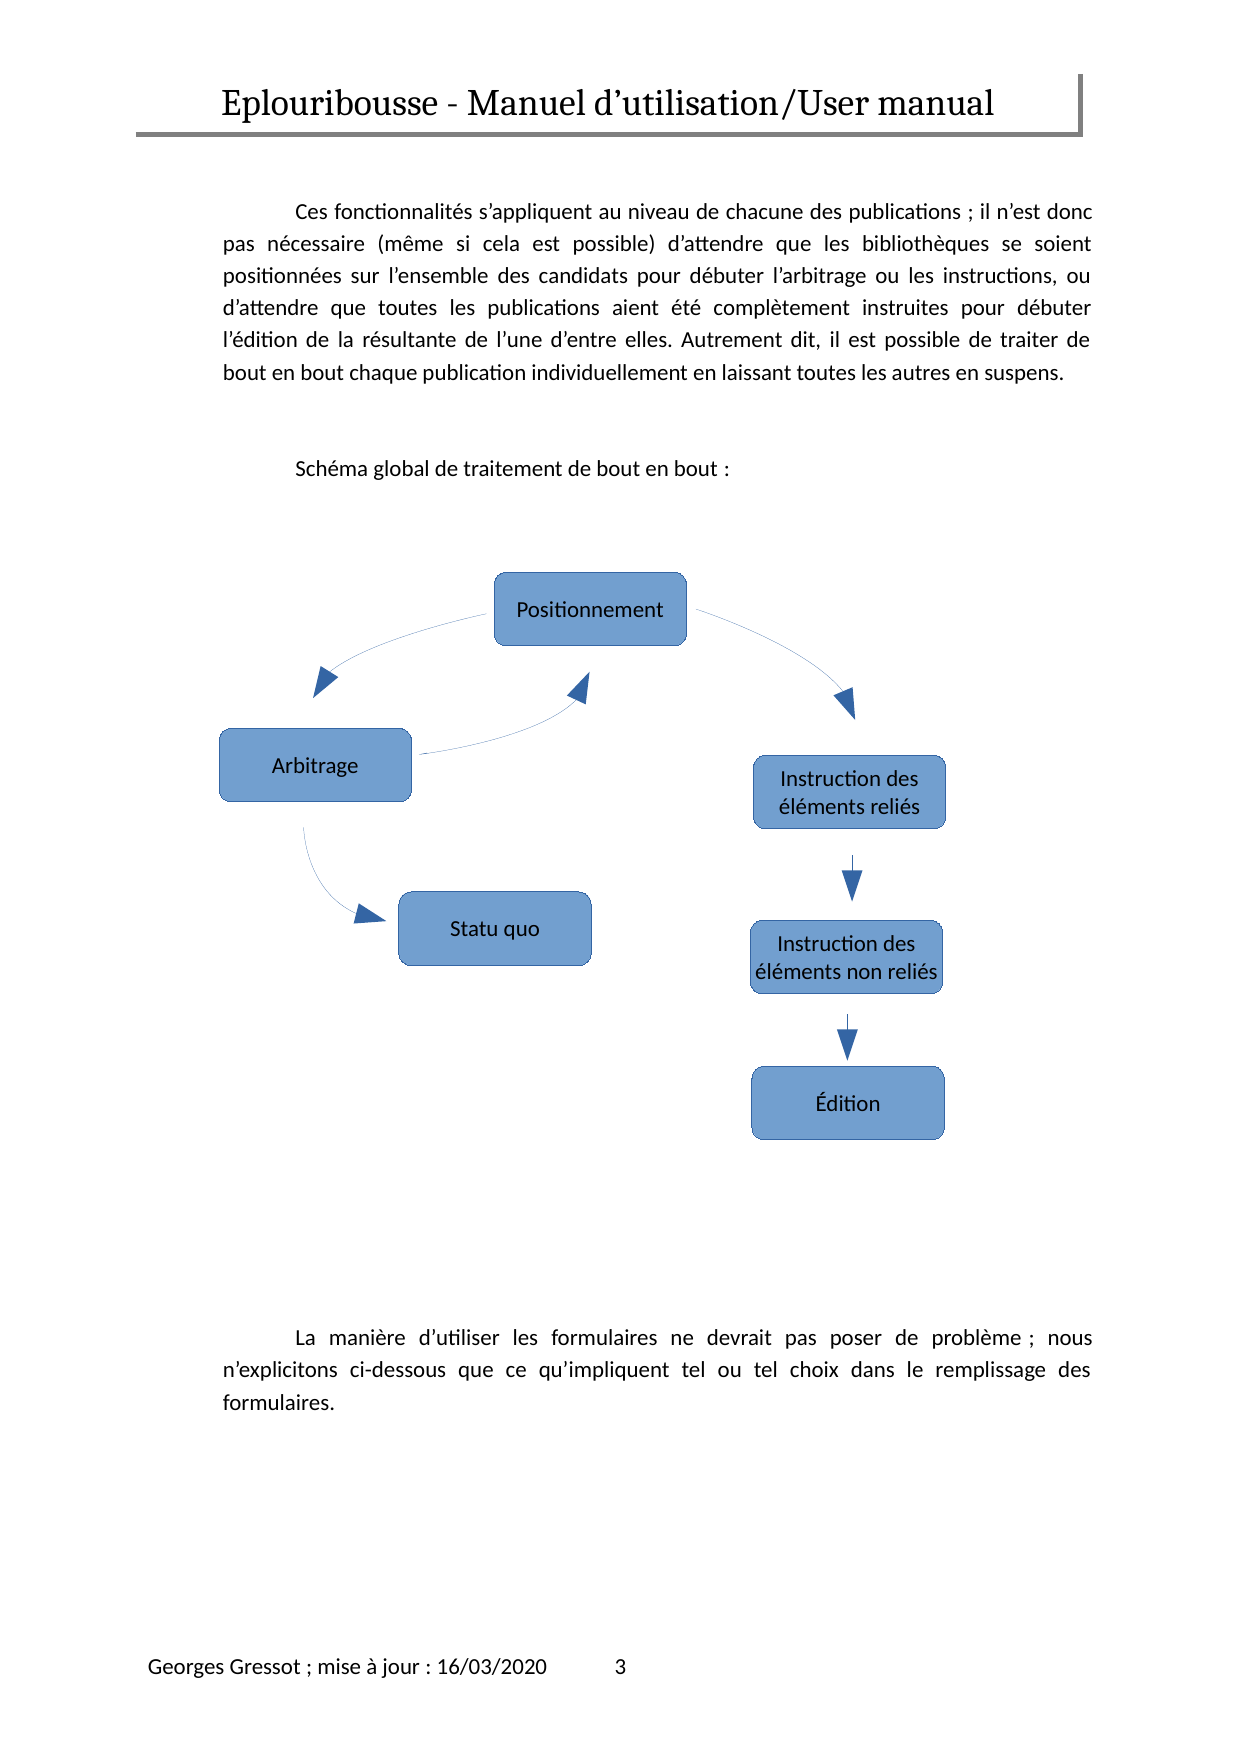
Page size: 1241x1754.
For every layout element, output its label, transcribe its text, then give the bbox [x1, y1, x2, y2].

list Schéma global de traitement de bout en bout : [223, 454, 1093, 482]
list La manière d’utiliser les formulaires ne devrait pas poser de problème ; nous n’explicitons ci-dessous que ce qu’impliquent tel ou tel choix dans le remplissage des formulaires. [223, 1323, 1093, 1416]
list Ces fonctionnalités s’appliquent au niveau de chacune des publications ; il n’est donc pas nécessaire (même si cela est possible) d’attendre que les bibliothèques se soient positionnées sur l’ensemble des candidats pour débuter l’arbitrage ou les instructions, ou d’attendre que toutes les publications aient été complètement instruites pour débuter l’édition de la résultante de l’une d’entre elles. Autrement dit, il est possible de traiter de bout en bout chaque publication individuellement en laissant toutes les autres en suspens. [223, 197, 1093, 386]
